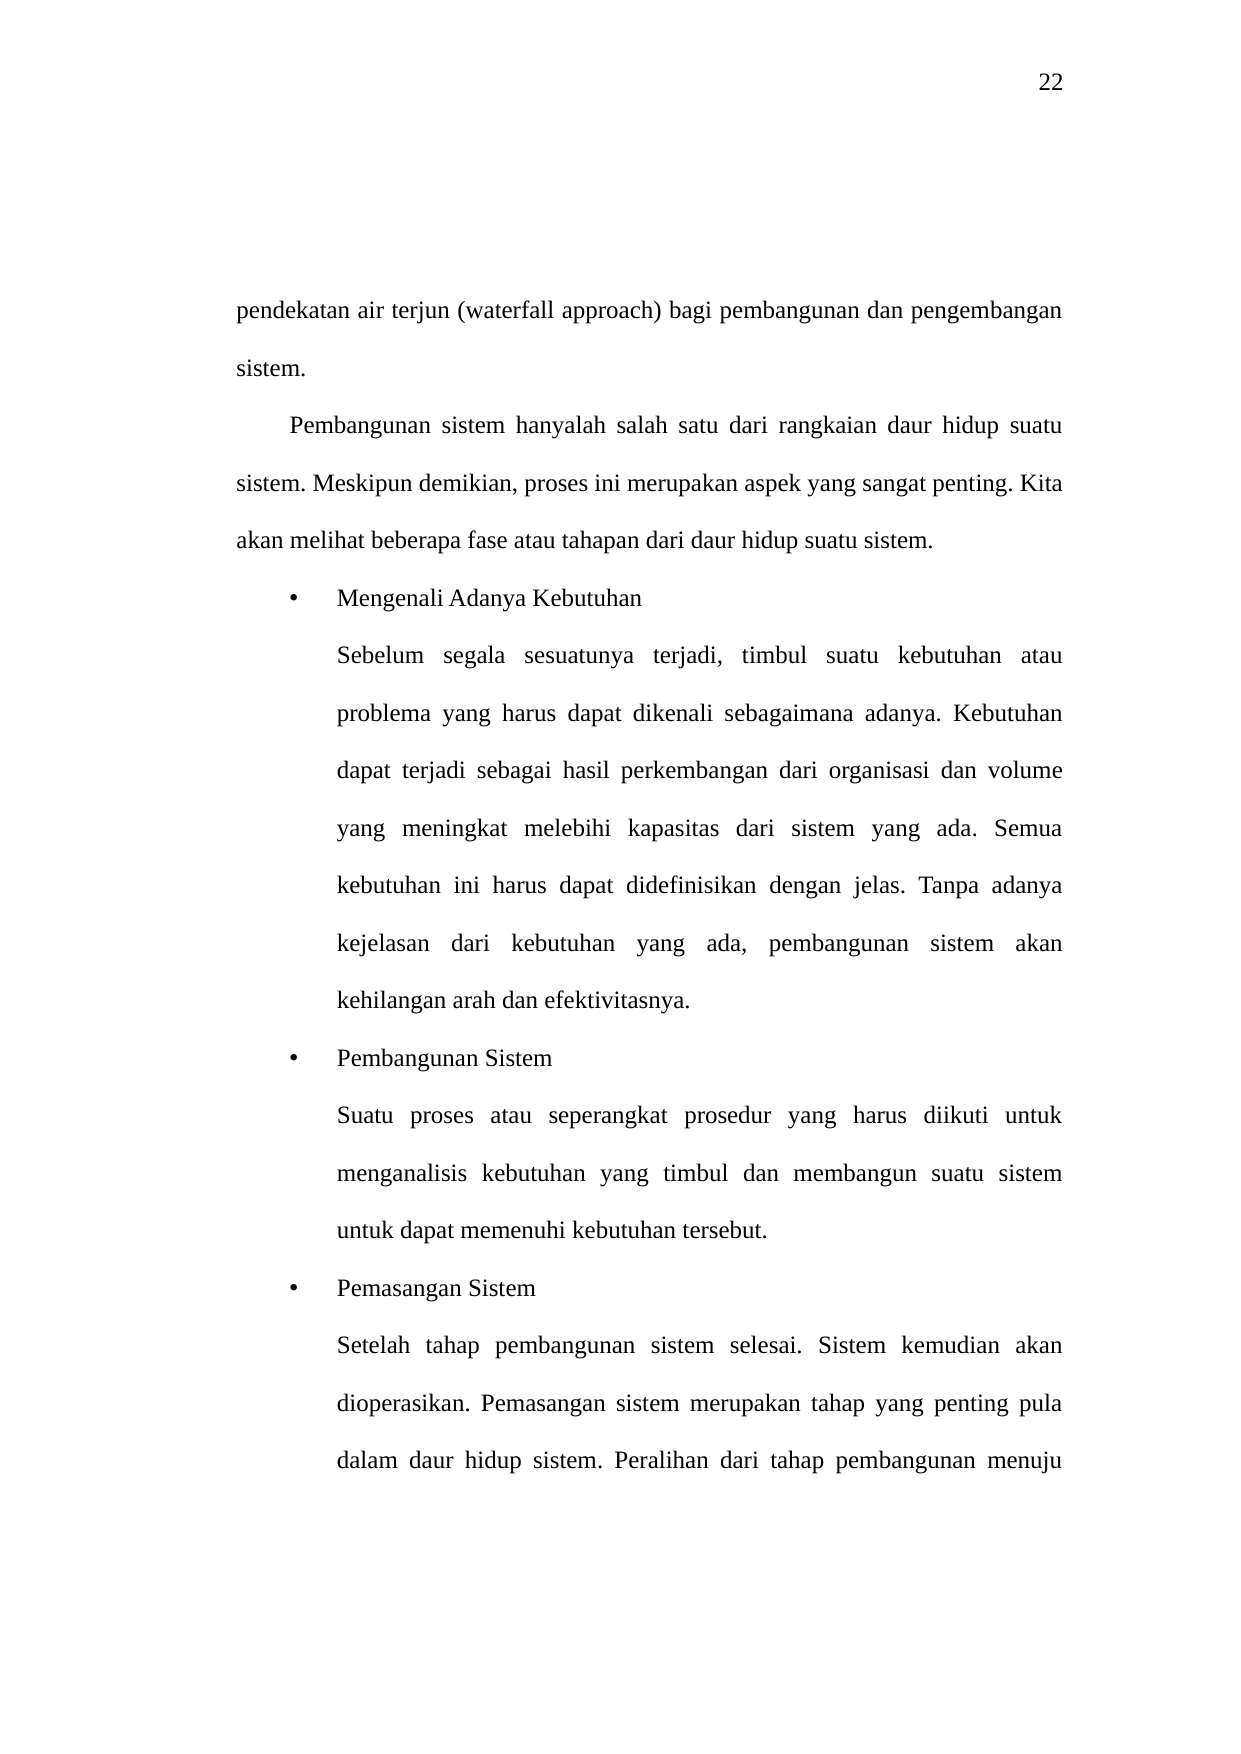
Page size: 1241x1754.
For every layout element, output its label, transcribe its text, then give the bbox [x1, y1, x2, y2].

list Setelah tahap pembangunan sistem selesai. Sistem kemudian akan dioperasikan. Pemasangan sistem merupakan tahap yang penting pula dalam daur hidup sistem. Peralihan dari tahap pembangunan menuju [289, 1330, 1063, 1474]
text Pembangunan sistem hanyalah salah satu dari rangkaian daur hidup suatu sistem. Meskipun demikian, proses ini merupakan aspek yang sangat penting. Kita akan melihat beberapa fase atau tahapan dari daur hidup suatu sistem. [236, 410, 1063, 554]
list Mengenali Adanya Kebutuhan [289, 583, 1063, 612]
list Pemasangan Sistem [289, 1273, 1063, 1302]
list Suatu proses atau seperangkat prosedur yang harus diikuti untuk menganalisis kebutuhan yang timbul dan membangun suatu sistem untuk dapat memenuhi kebutuhan tersebut. [289, 1100, 1063, 1244]
text pendekatan air terjun (waterfall approach) bagi pembangunan dan pengembangan sistem. [236, 295, 1063, 382]
list Pembangunan Sistem [289, 1043, 1063, 1072]
list Sebelum segala sesuatunya terjadi, timbul suatu kebutuhan atau problema yang harus dapat dikenali sebagaimana adanya. Kebutuhan dapat terjadi sebagai hasil perkembangan dari organisasi dan volume yang meningkat melebihi kapasitas dari sistem yang ada. Semua kebutuhan ini harus dapat didefinisikan dengan jelas. Tanpa adanya kejelasan dari kebutuhan yang ada, pembangunan sistem akan kehilangan arah dan efektivitasnya. [289, 640, 1063, 1014]
